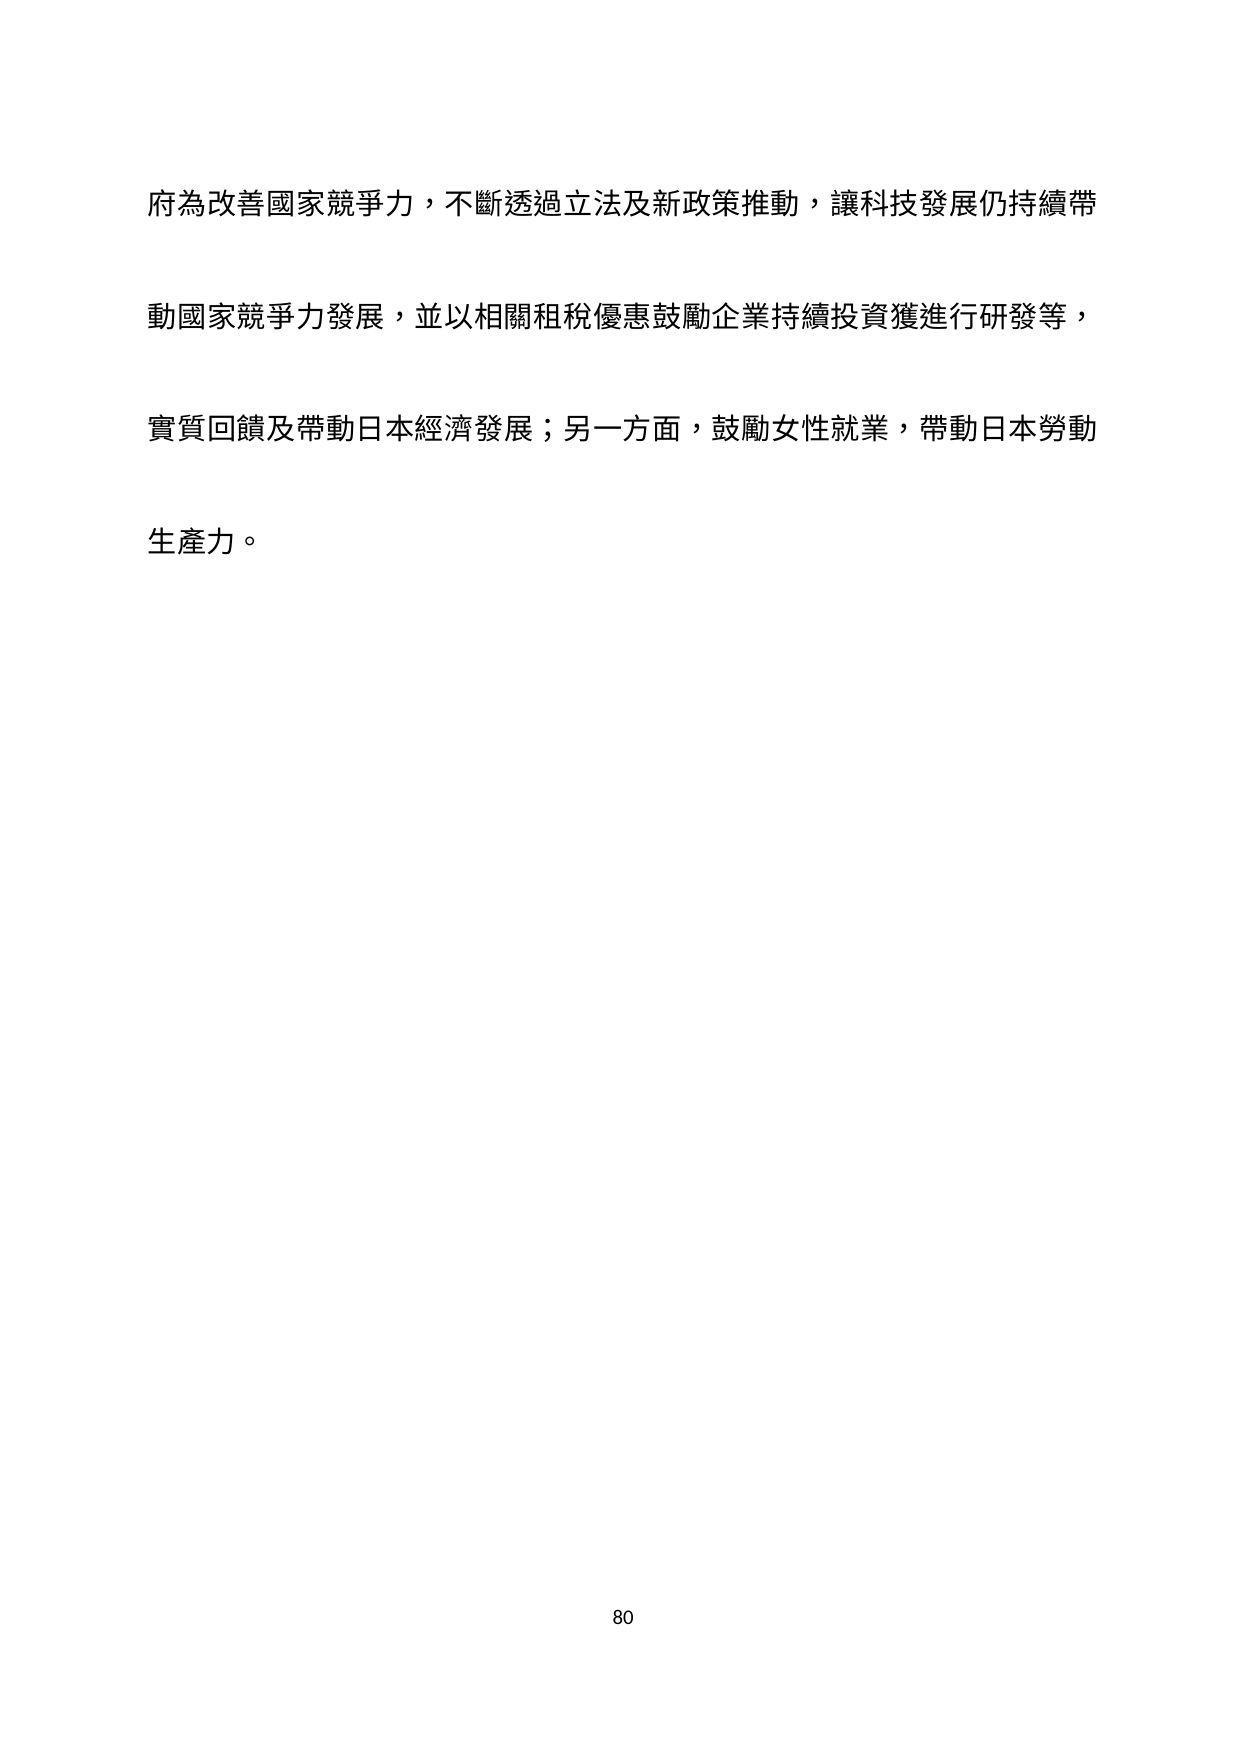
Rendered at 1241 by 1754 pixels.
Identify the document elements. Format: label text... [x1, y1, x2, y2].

text 府為改善國家競爭力，不斷透過立法及新政策推動，讓科技發展仍持續帶動國家競爭力發展，並以相關租稅優惠鼓勵企業持續投資獲進行研發等，實質回饋及帶動日本經濟發展；另一方面，鼓勵女性就業，帶動日本勞動生產力。 [148, 164, 1098, 577]
